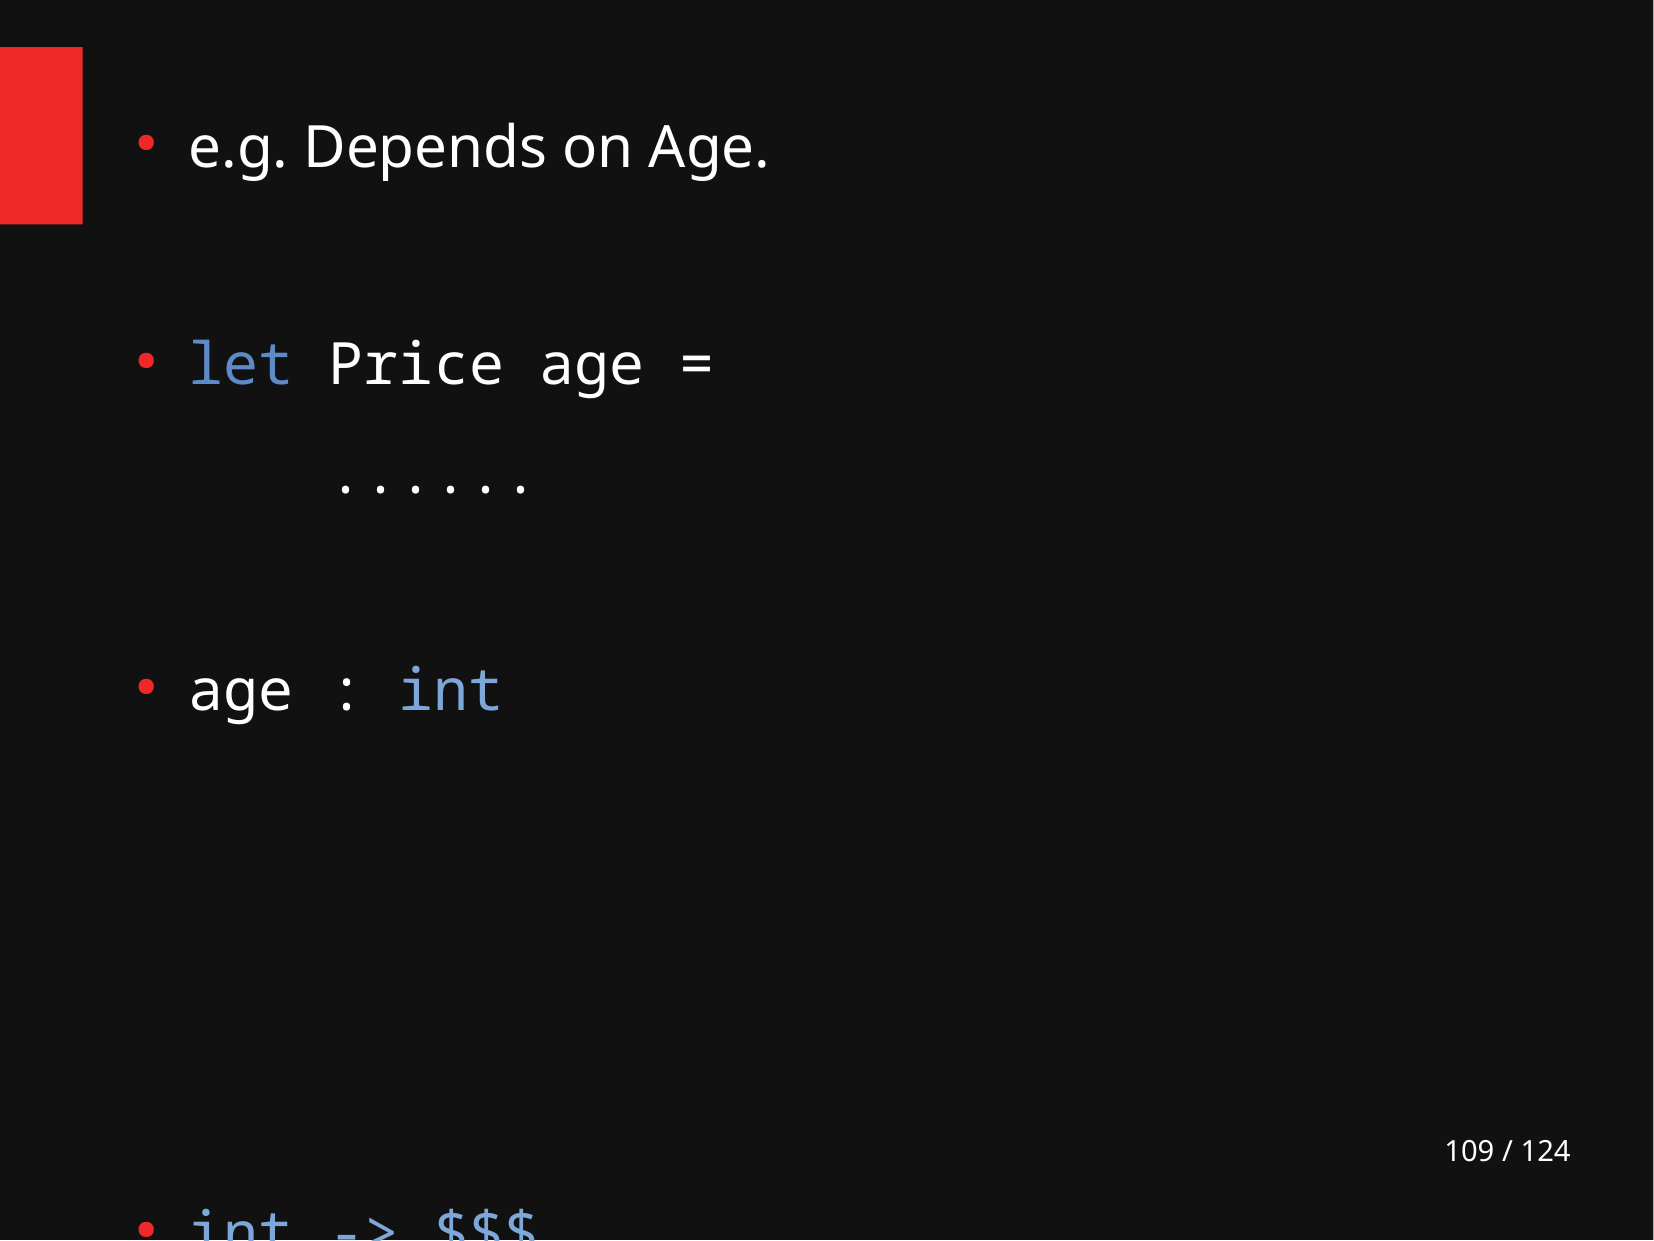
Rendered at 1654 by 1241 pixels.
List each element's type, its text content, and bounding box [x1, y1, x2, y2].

list e.g. Depends on Age. let Price age = ...... age : int int -> $$$ [118, 105, 1536, 1074]
